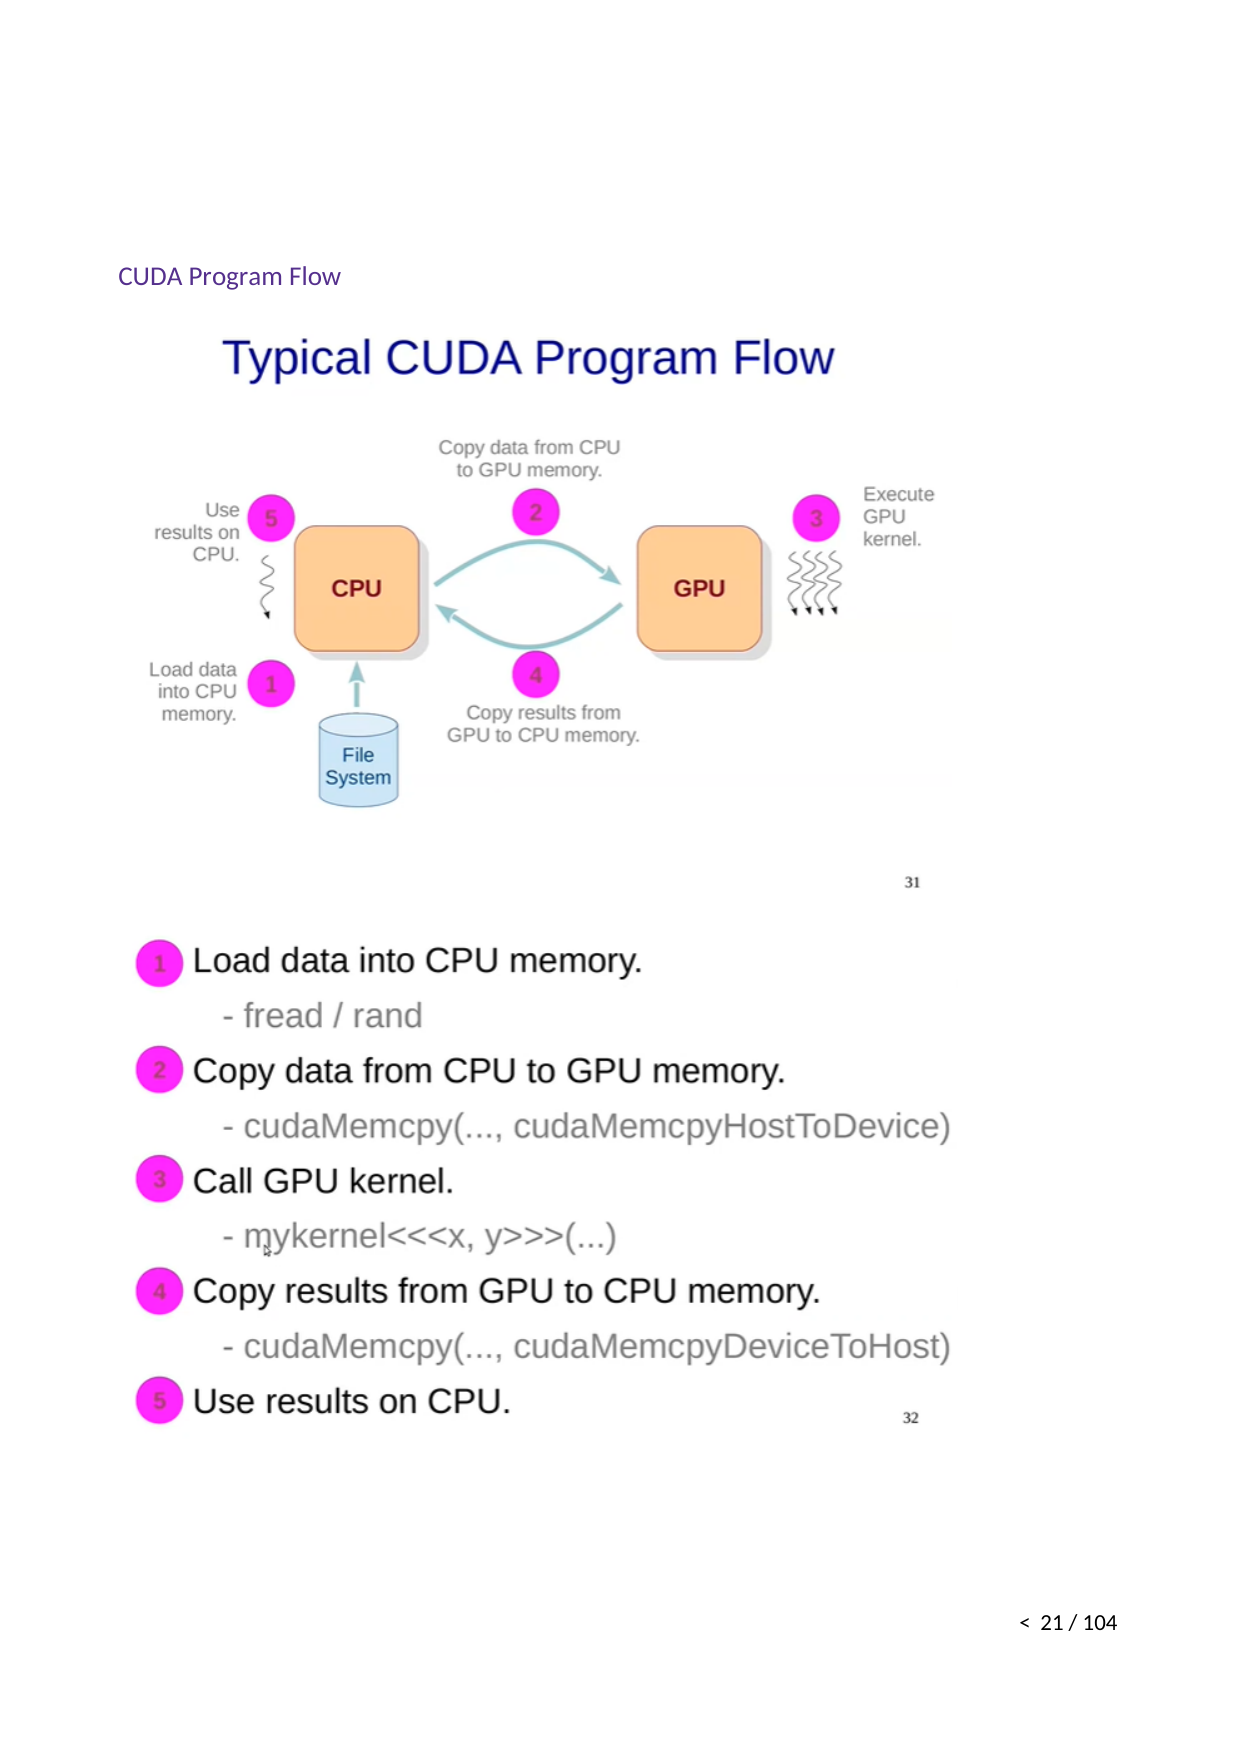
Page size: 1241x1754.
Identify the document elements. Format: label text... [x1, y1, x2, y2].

picture [118, 307, 952, 914]
picture [118, 932, 959, 1447]
subtitle CUDA Program Flow [118, 259, 1122, 292]
